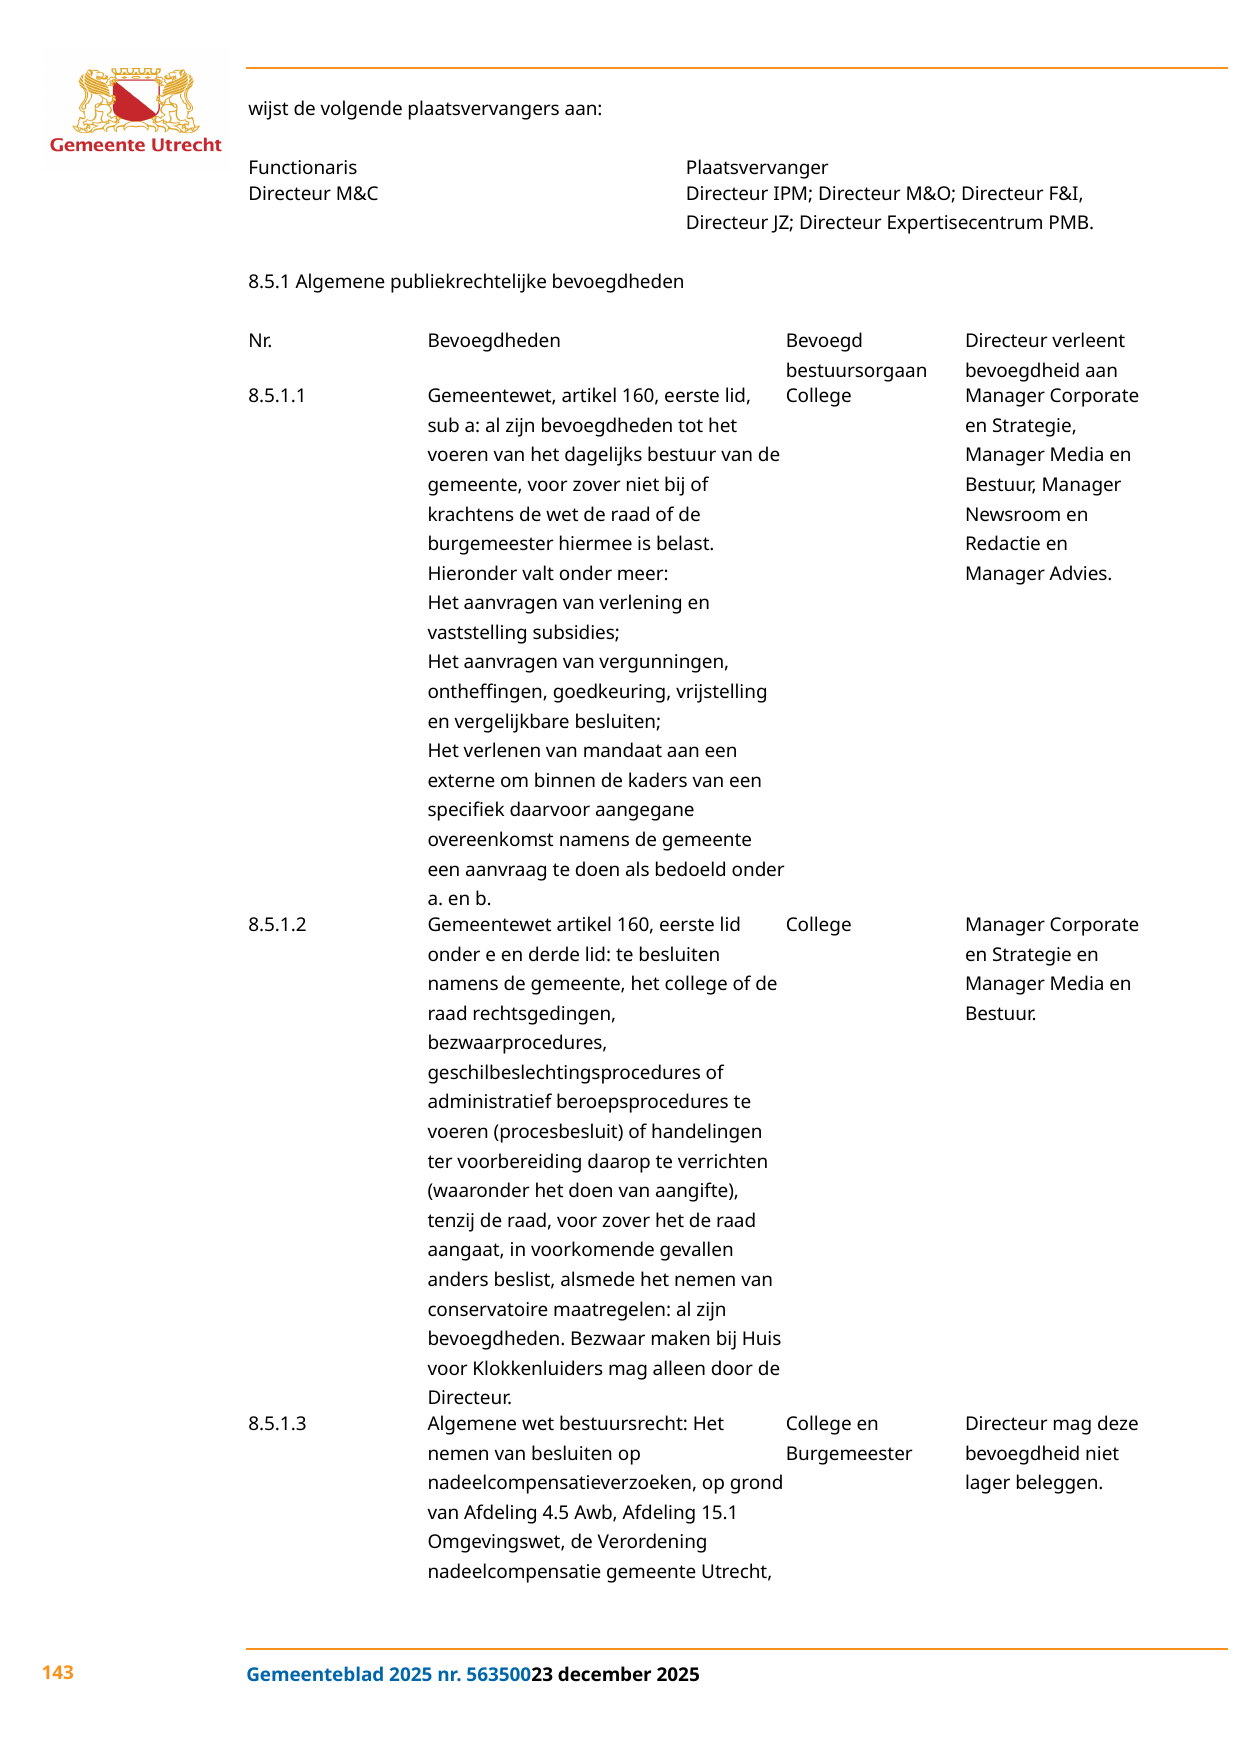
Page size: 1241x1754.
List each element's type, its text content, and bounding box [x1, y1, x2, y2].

table_cell College [786, 383, 965, 911]
table_cell 8.5.1.1 [248, 383, 427, 911]
table_cell Directeur mag deze bevoegdheid niet lager beleggen. [965, 1410, 1152, 1584]
table_cell Directeur M&C [248, 180, 686, 235]
table_cell Gemeentewet, artikel 160, eerste lid, sub a: al zijn bevoegdheden tot het voeren van het dagelijks bestuur van de gemeente, voor zover niet bij of krachtens de wet de raad of de burgemeester hiermee is belast. Hieronder valt onder meer: Het aanvragen van verlening en vaststelling subsidies; Het aanvragen van vergunningen, ontheffingen, goedkeuring, vrijstelling en vergelijkbare besluiten; Het verlenen van mandaat aan een externe om binnen de kaders van een specifiek daarvoor aangegane overeenkomst namens de gemeente een aanvraag te doen als bedoeld onder a. en b. [427, 383, 786, 911]
table_header Bevoegdheden [427, 327, 786, 382]
table_header Functionaris [248, 154, 686, 180]
table_header Directeur verleent bevoegdheid aan [965, 327, 1152, 382]
table_cell Gemeentewet artikel 160, eerste lid onder e en derde lid: te besluiten namens de gemeente, het college of de raad rechtsgedingen, bezwaarprocedures, geschilbeslechtingsprocedures of administratief beroepsprocedures te voeren (procesbesluit) of handelingen ter voorbereiding daarop te verrichten (waaronder het doen van aangifte), tenzij de raad, voor zover het de raad aangaat, in voorkomende gevallen anders beslist, alsmede het nemen van conservatoire maatregelen: al zijn bevoegdheden. Bezwaar maken bij Huis voor Klokkenluiders mag alleen door de Directeur. [427, 911, 786, 1410]
table_header Bevoegd bestuursorgaan [786, 327, 965, 382]
table_cell Algemene wet bestuursrecht: Het nemen van besluiten op nadeelcompensatieverzoeken, op grond van Afdeling 4.5 Awb, Afdeling 15.1 Omgevingswet, de Verordening nadeelcompensatie gemeente Utrecht, [427, 1410, 786, 1584]
table_cell 8.5.1.2 [248, 911, 427, 1410]
picture [41, 47, 231, 172]
table_header Plaatsvervanger [686, 154, 1152, 180]
table_cell Manager Corporate en Strategie, Manager Media en Bestuur, Manager Newsroom en Redactie en Manager Advies. [965, 383, 1152, 911]
table_cell 8.5.1.3 [248, 1410, 427, 1584]
table_cell Directeur IPM; Directeur M&O; Directeur F&I, Directeur JZ; Directeur Expertisecentrum PMB. [686, 180, 1152, 235]
table_cell College [786, 911, 965, 1410]
text wijst de volgende plaatsvervangers aan: [248, 95, 1152, 121]
table_cell Manager Corporate en Strategie en Manager Media en Bestuur. [965, 911, 1152, 1410]
text 8.5.1 Algemene publiekrechtelijke bevoegdheden [248, 268, 1152, 294]
table_cell College en Burgemeester [786, 1410, 965, 1584]
table_header Nr. [248, 327, 427, 382]
